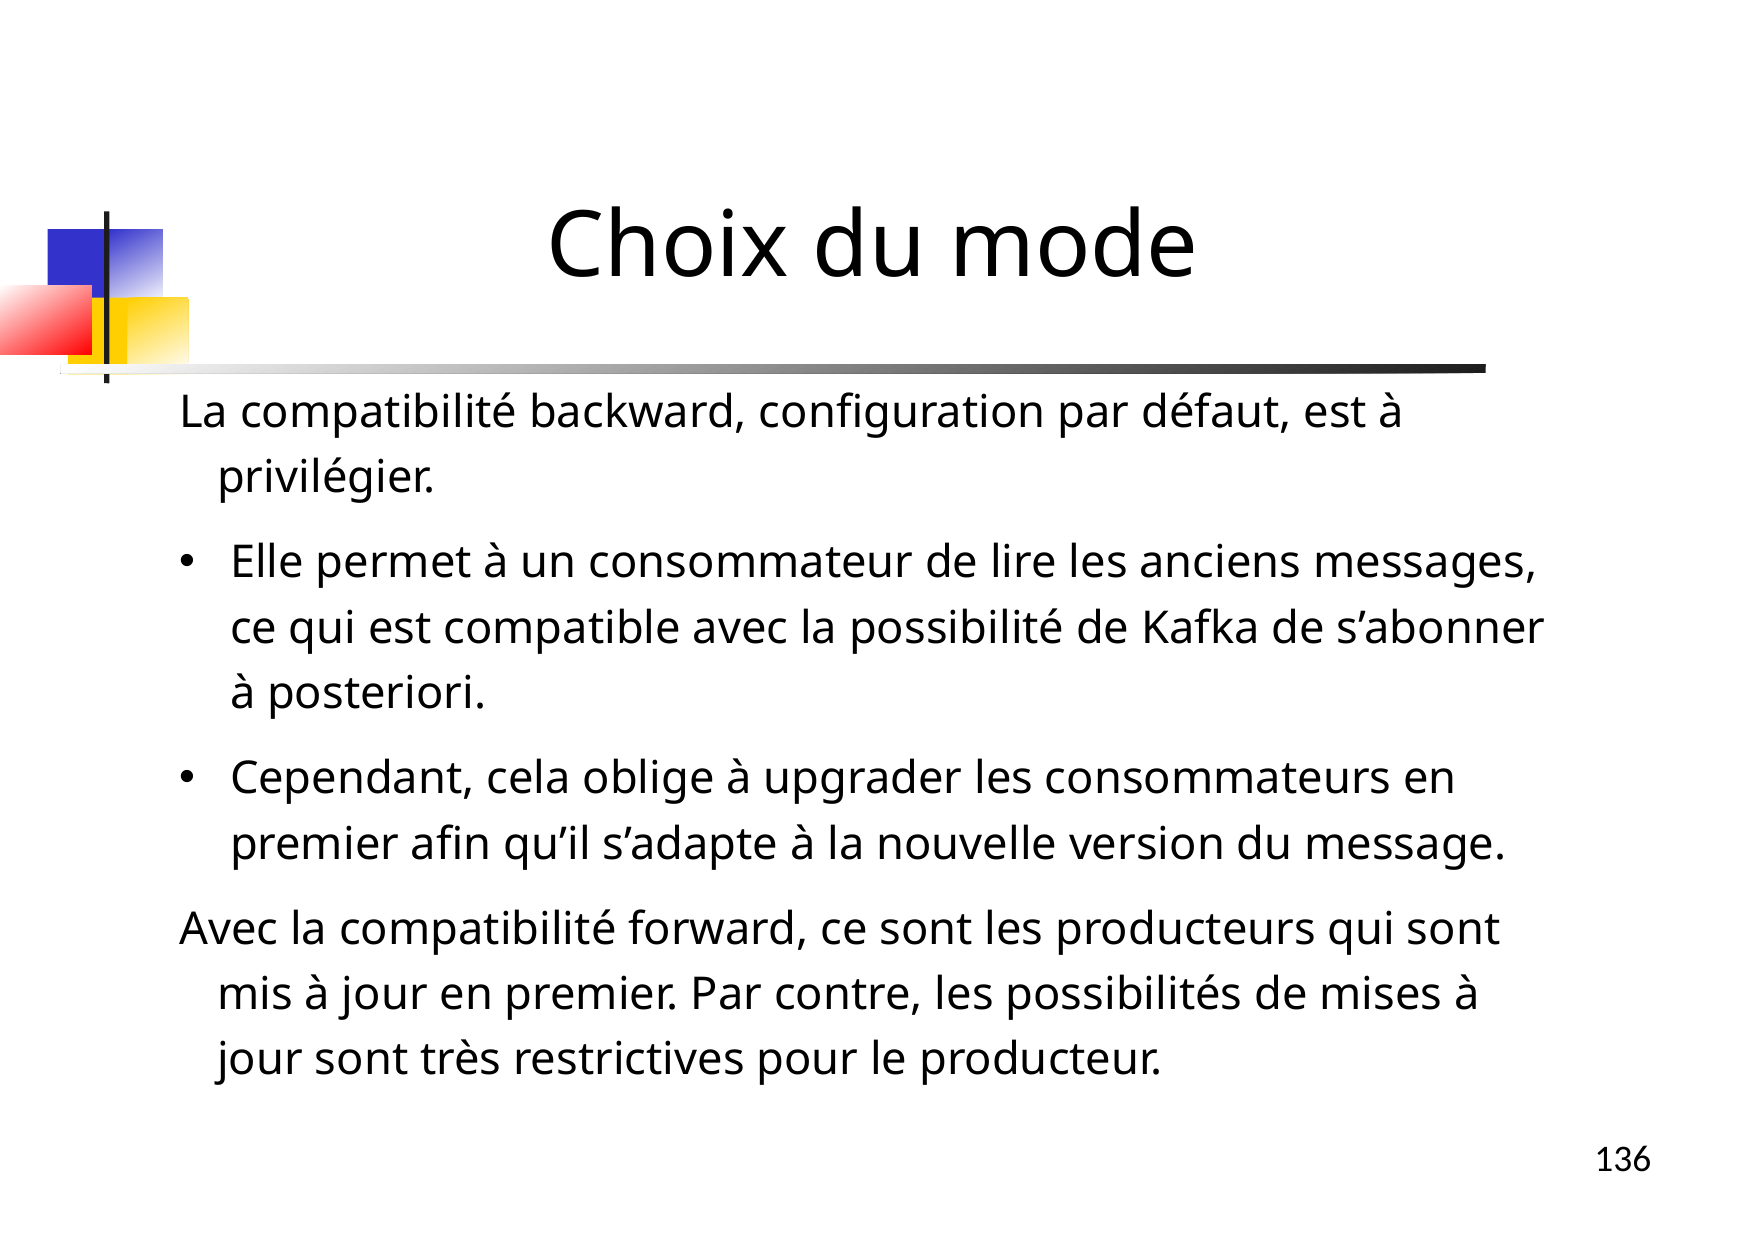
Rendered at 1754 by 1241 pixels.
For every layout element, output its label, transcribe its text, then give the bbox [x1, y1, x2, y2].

list La compatibilité backward, configuration par défaut, est à privilégier. Elle permet à un consommateur de lire les anciens messages, ce qui est compatible avec la possibilité de Kafka de s’abonner à posteriori. Cependant, cela oblige à upgrader les consommateurs en premier afin qu’il s’adapte à la nouvelle version du message. Avec la compatibilité forward, ce sont les producteurs qui sont mis à jour en premier. Par contre, les possibilités de mises à jour sont très restrictives pour le producteur. [179, 371, 1567, 1091]
title Choix du mode [179, 139, 1567, 351]
